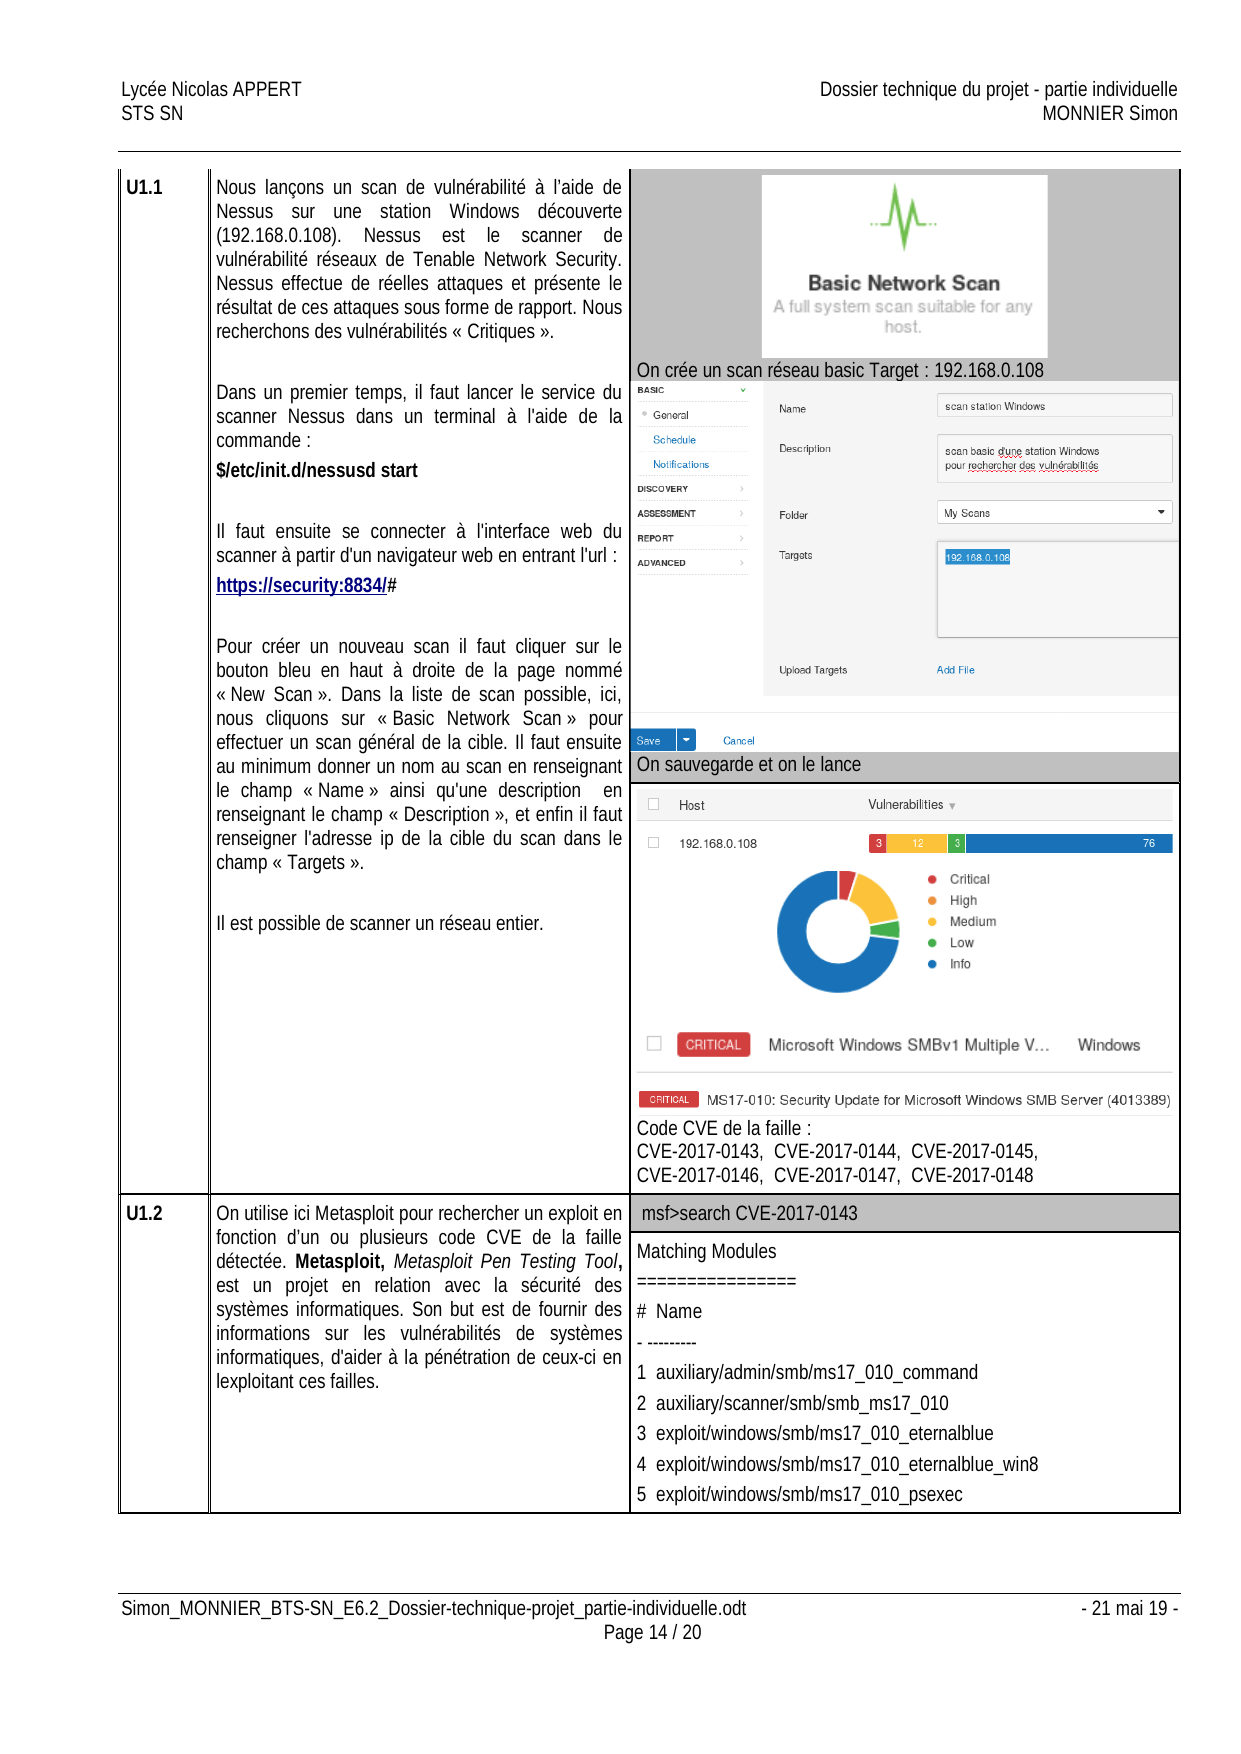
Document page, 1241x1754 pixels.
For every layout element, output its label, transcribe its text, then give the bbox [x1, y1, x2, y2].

picture [630, 381, 1179, 752]
table_cell Matching Modules ================ # Name - --------- 1 auxiliary/admin/smb/ms17_010_command 2 auxiliary/scanner/smb/smb_ms17_010 3 exploit/windows/smb/ms17_010_eternalblue 4 exploit/windows/smb/ms17_010_eternalblue_win8 5 exploit/windows/smb/ms17_010_psexec [631, 1233, 1179, 1512]
picture [761, 175, 1048, 358]
table_cell [631, 784, 1179, 789]
picture [636, 789, 1173, 864]
table_cell U1.1 [121, 169, 208, 1193]
table_cell On utilise ici Metasploit pour rechercher un exploit en fonction d’un ou plusieurs code CVE de la faille détectée. Metasploit, Metasploit Pen Testing Tool, est un projet en relation avec la sécurité des systèmes informatiques. Son but est de fournir des informations sur les vulnérabilités de systèmes informatiques, d'aider à la pénétration de ceux-ci en lexploitant ces failles. [211, 1195, 629, 1512]
table_header On crée un scan réseau basic Target : 192.168.0.108 [631, 169, 1179, 381]
table_cell Code CVE de la faille : CVE-2017-0143, CVE-2017-0144, CVE-2017-0145, CVE-2017-0146, CVE-2017-0147, CVE-2017-0148 [631, 790, 1179, 1193]
table_cell Nous lançons un scan de vulnérabilité à l’aide de Nessus sur une station Windows découverte (192.168.0.108). Nessus est le scanner de vulnérabilité réseaux de Tenable Network Security. Nessus effectue de réelles attaques et présente le résultat de ces attaques sous forme de rapport. Nous recherchons des vulnérabilités « Critiques ». Dans un premier temps, il faut lancer le service du scanner Nessus dans un terminal à l'aide de la commande : $/etc/init.d/nessusd start Il faut ensuite se connecter à l'interface web du scanner à partir d'un navigateur web en entrant l'url : https://security:8834/# Pour créer un nouveau scan il faut cliquer sur le bouton bleu en haut à droite de la page nommé « New Scan ». Dans la liste de scan possible, ici, nous cliquons sur « Basic Network Scan » pour effectuer un scan général de la cible. Il faut ensuite au minimum donner un nom au scan en renseignant le champ « Name » ainsi qu'une description en renseignant le champ « Description », et enfin il faut renseigner l'adresse ip de la cible du scan dans le champ « Targets ». Il est possible de scanner un réseau entier. [211, 169, 629, 1193]
picture [636, 1087, 1173, 1116]
table_header msf>search CVE-2017-0143 [631, 1195, 1179, 1231]
picture [636, 1020, 1173, 1073]
table_cell U1.2 [121, 1195, 208, 1512]
table_header On sauvegarde et on le lance [631, 752, 1179, 782]
picture [772, 871, 1024, 997]
